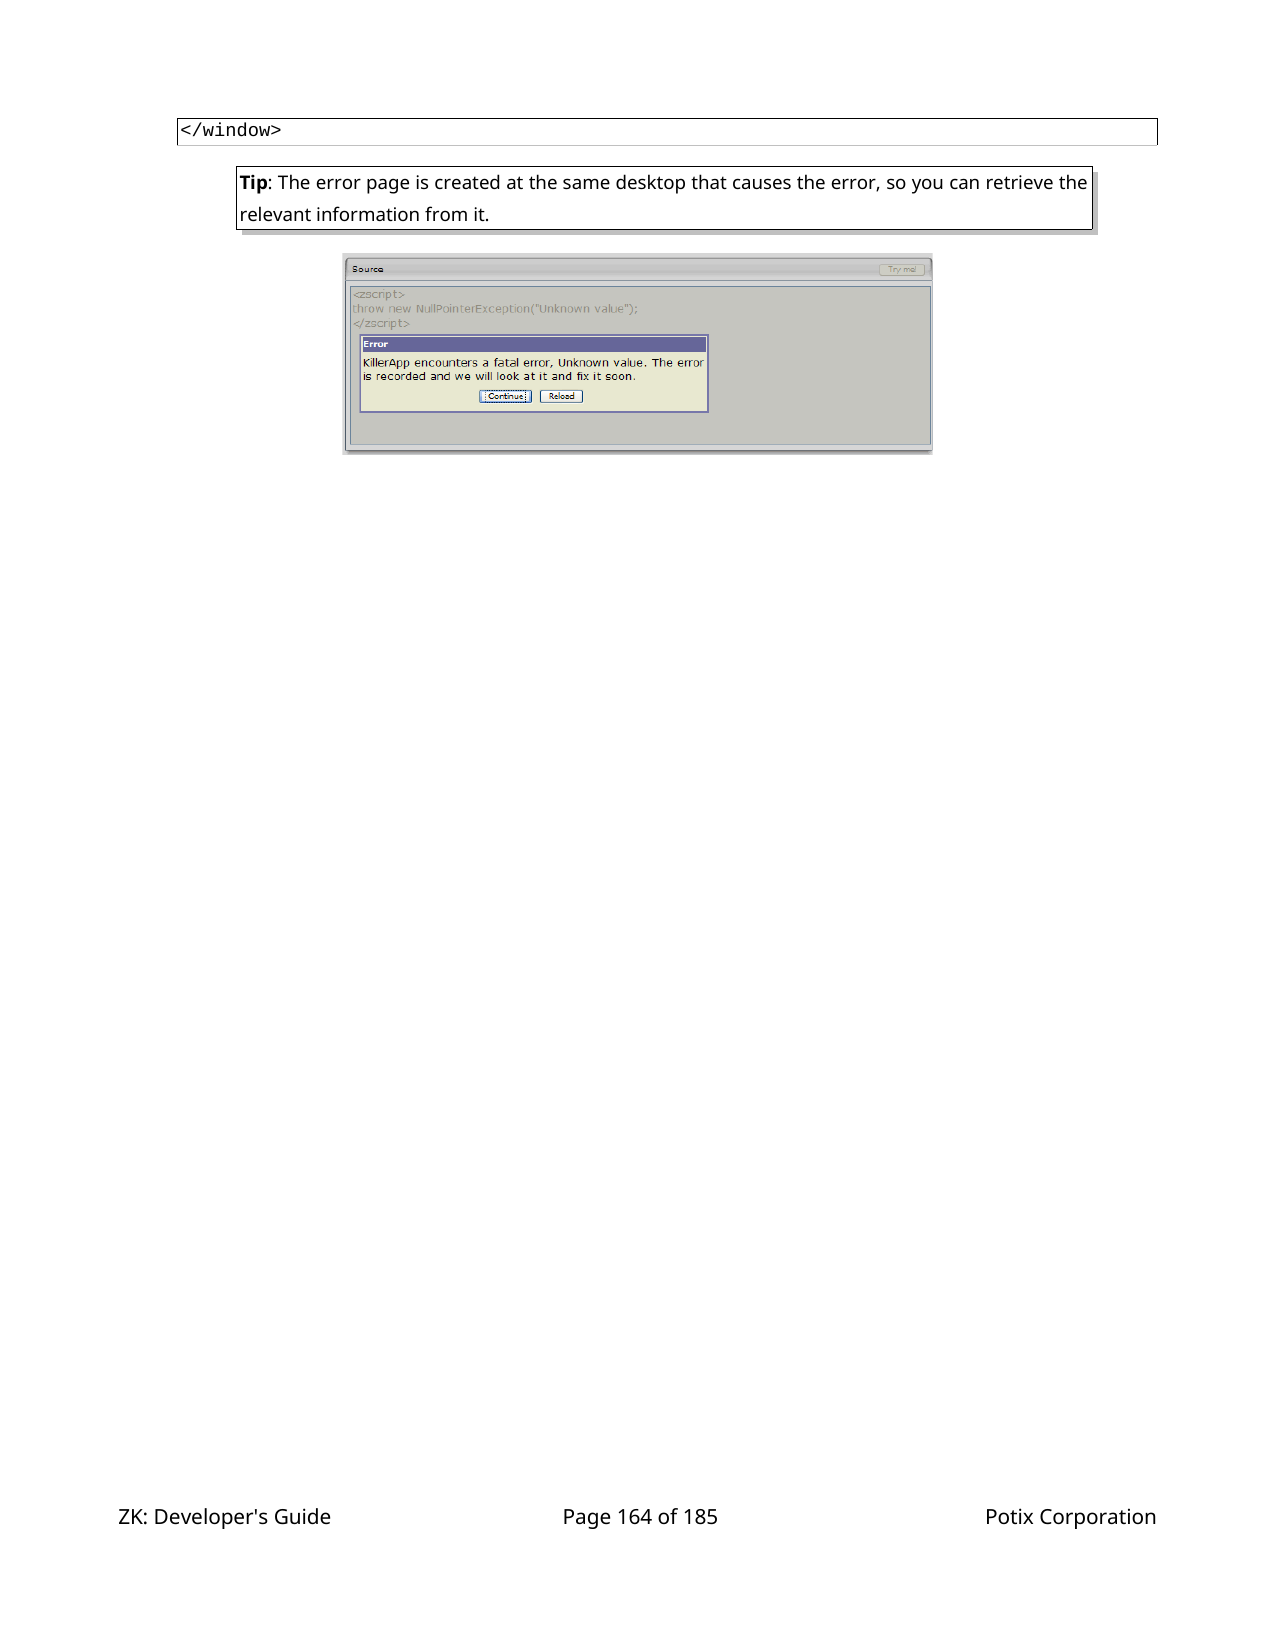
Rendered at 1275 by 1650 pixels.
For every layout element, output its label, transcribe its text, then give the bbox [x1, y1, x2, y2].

picture [342, 253, 933, 455]
text </window> [178, 119, 1157, 145]
text Tip: The error page is created at the same desktop that causes the error, so you can retrieve the relevant information from it. [237, 167, 1092, 229]
